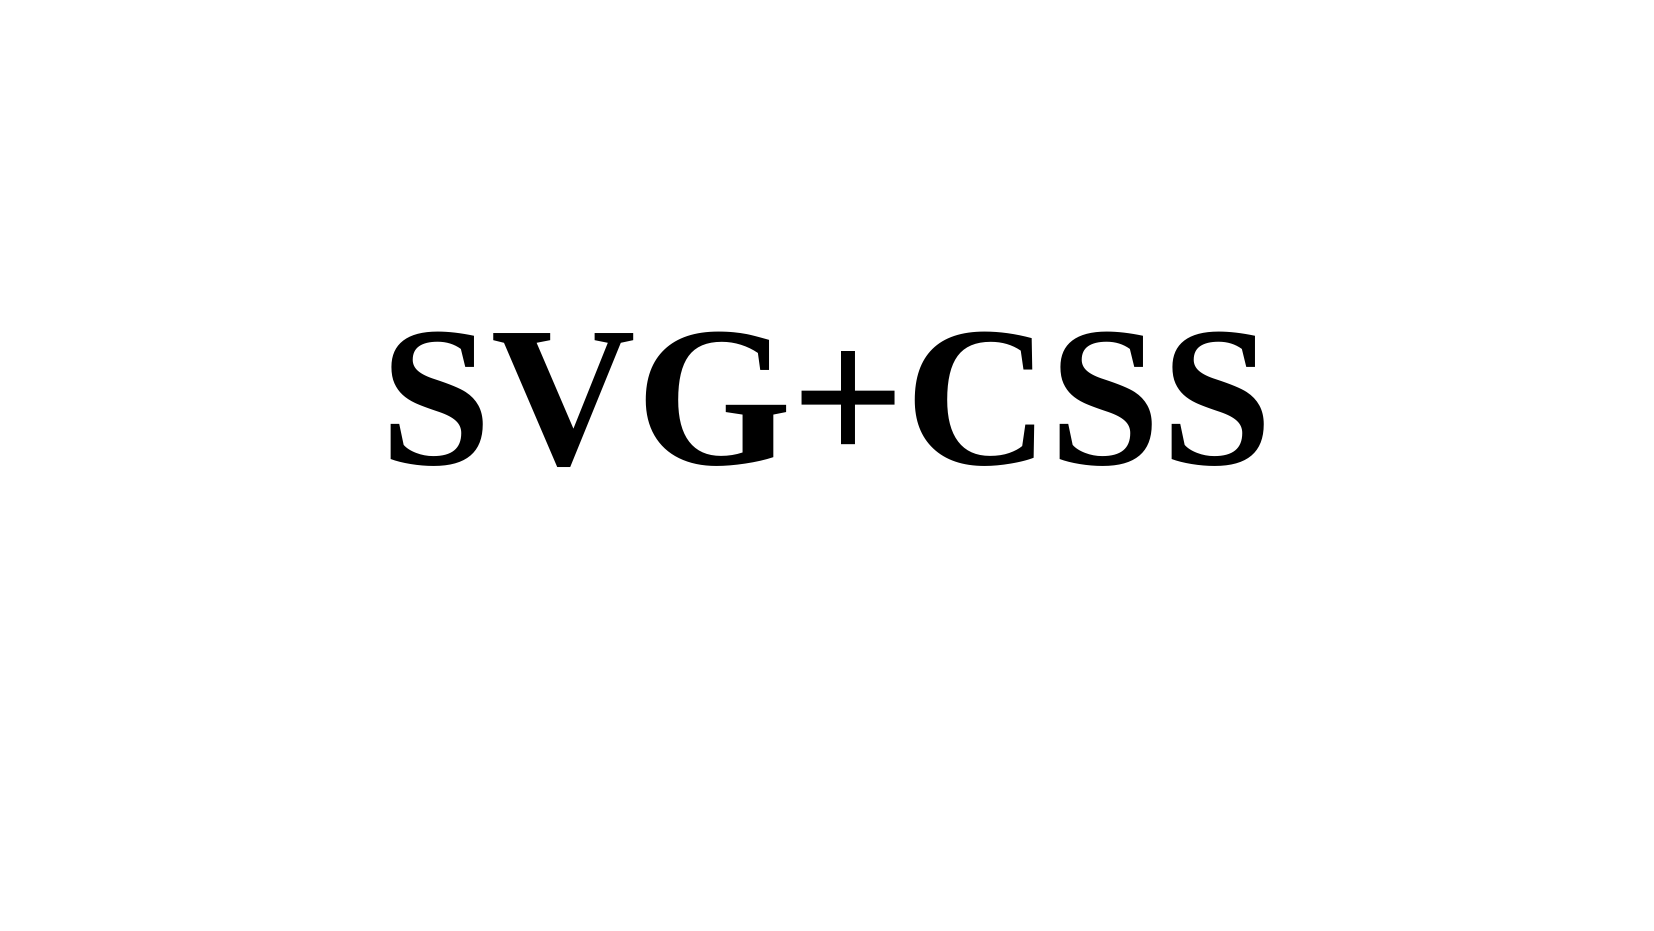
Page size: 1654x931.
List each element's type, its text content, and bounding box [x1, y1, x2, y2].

subtitle SVG+CSS [82, 37, 1571, 758]
